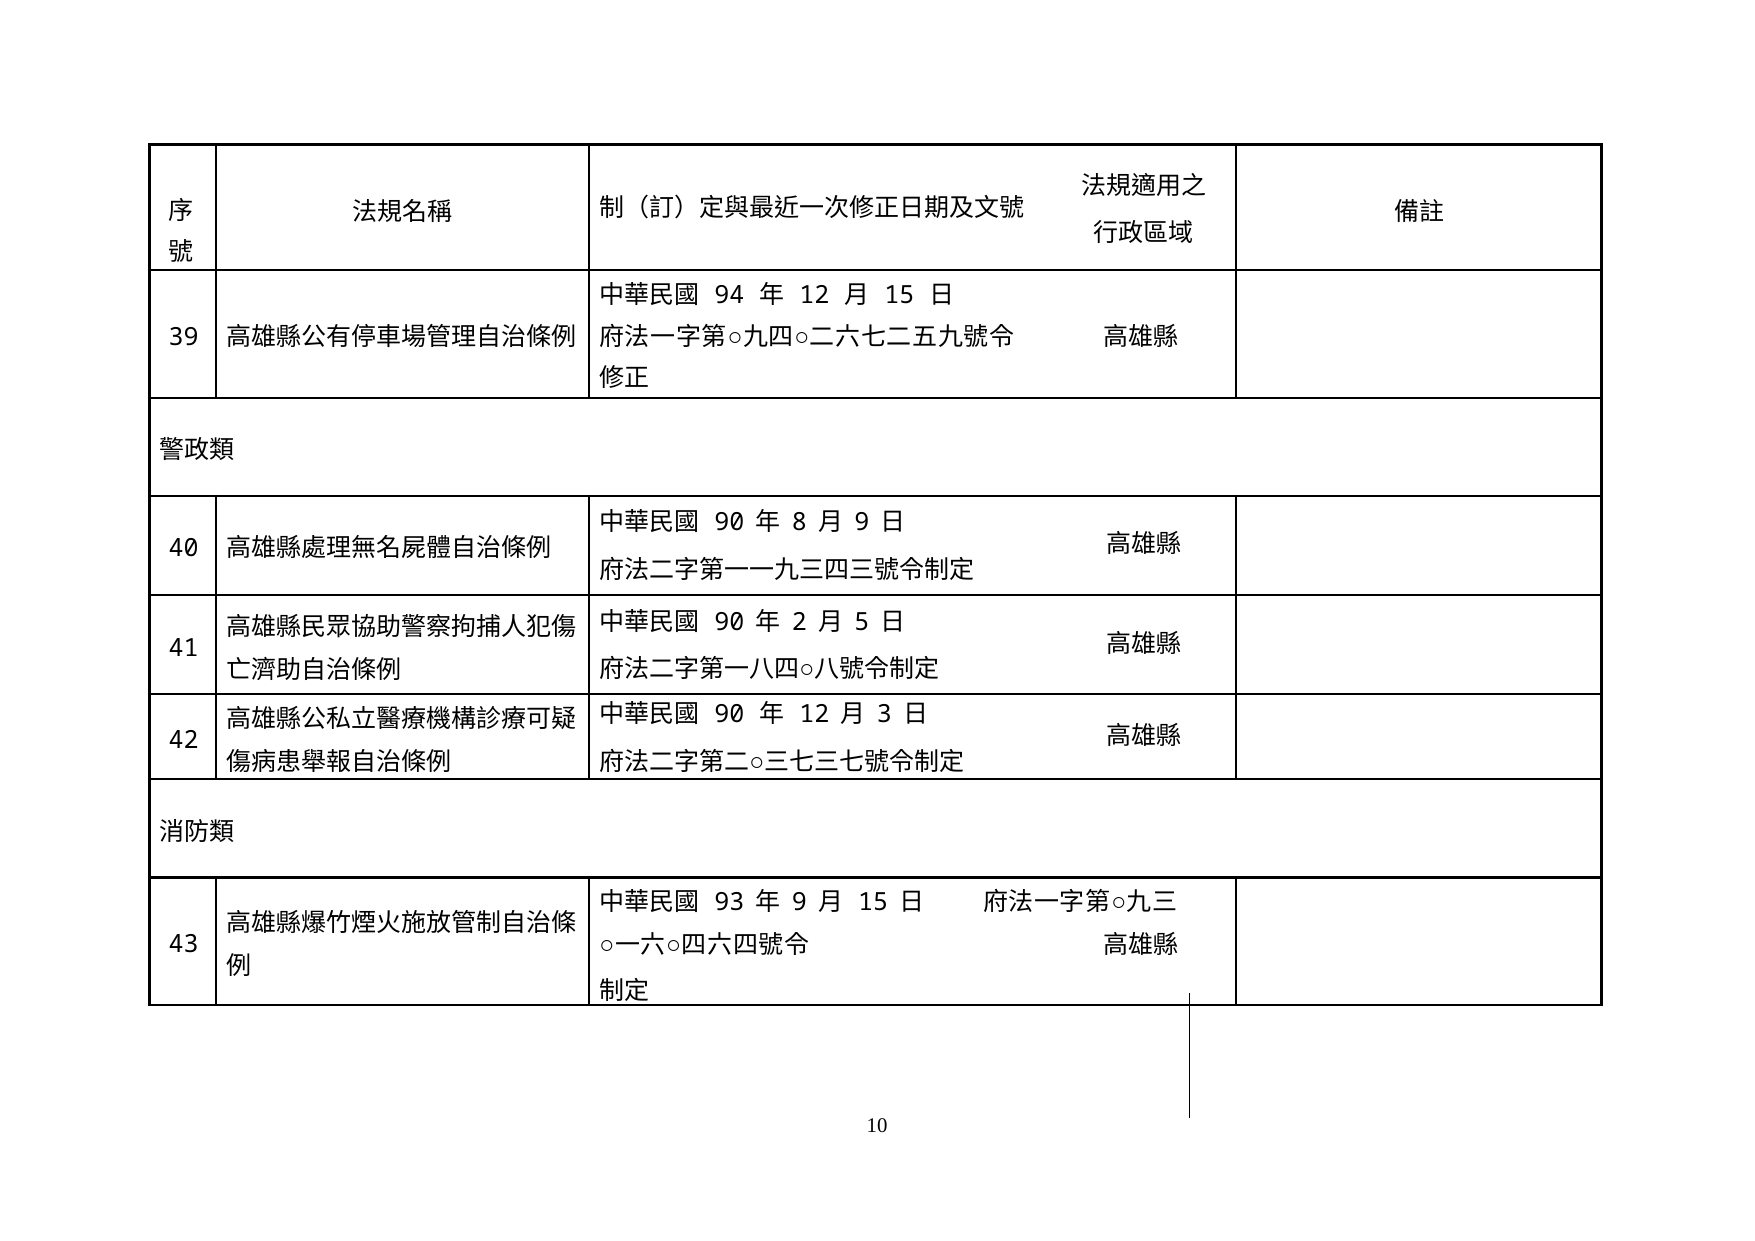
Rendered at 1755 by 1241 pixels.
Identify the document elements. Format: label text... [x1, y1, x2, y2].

table_cell 39 [151, 271, 215, 397]
table_cell [1237, 271, 1600, 397]
table_cell [1237, 695, 1600, 778]
table_cell 40 [151, 497, 215, 594]
table_cell [589, 399, 744, 494]
table_header 法規適用之 制（訂）定與最近一次修正日期及文號 行政區域 [590, 146, 1235, 269]
table_cell 中華民國 90年2月5日 高雄縣 府法二字第一八四○八號令制定 [590, 596, 1235, 693]
table_cell 高雄縣公私立醫療機構診療可疑 傷病患舉報自治條例 [217, 695, 588, 778]
table_cell 高雄縣公有停車場管理自治條例 [217, 271, 588, 397]
table_cell 中華民國 90年8月9日 高雄縣 府法二字第一一九三四三號令制定 [590, 497, 1235, 594]
table_cell 42 [151, 695, 215, 778]
table_cell 41 [151, 596, 215, 693]
table_cell 消防類 [151, 780, 589, 876]
table_cell 中華民國 90 年 12月3日 高雄縣 府法二字第二○三七三七號令制定 [590, 695, 1235, 778]
table_cell [744, 399, 1236, 494]
table_header 法規名稱 [217, 146, 588, 269]
table_cell [1237, 497, 1600, 594]
table_cell [1237, 879, 1600, 1004]
table_cell 中華民國 94 年 12 月 15 日 府法一字第○九四○二六七二五九號令 高雄縣 修正 [590, 271, 1235, 397]
table_cell 43 [151, 879, 215, 1004]
table_cell [589, 780, 744, 876]
table_cell [1236, 780, 1600, 876]
table_cell [744, 780, 1236, 876]
table_header 備註 [1237, 146, 1600, 269]
table_cell [1237, 596, 1600, 693]
table_cell 高雄縣處理無名屍體自治條例 [217, 497, 588, 594]
table_cell 高雄縣民眾協助警察拘捕人犯傷 亡濟助自治條例 [217, 596, 588, 693]
table_cell 高雄縣爆竹煙火施放管制自治條 例 [217, 879, 588, 1004]
table_cell 中華民國 93年9月 15日 府法一字第○九三○一六○四六四號令 高雄縣 制定 [590, 879, 1235, 1004]
table_header 序 號 [151, 146, 215, 269]
table_cell 警政類 [151, 399, 589, 494]
table_cell [1236, 399, 1600, 494]
